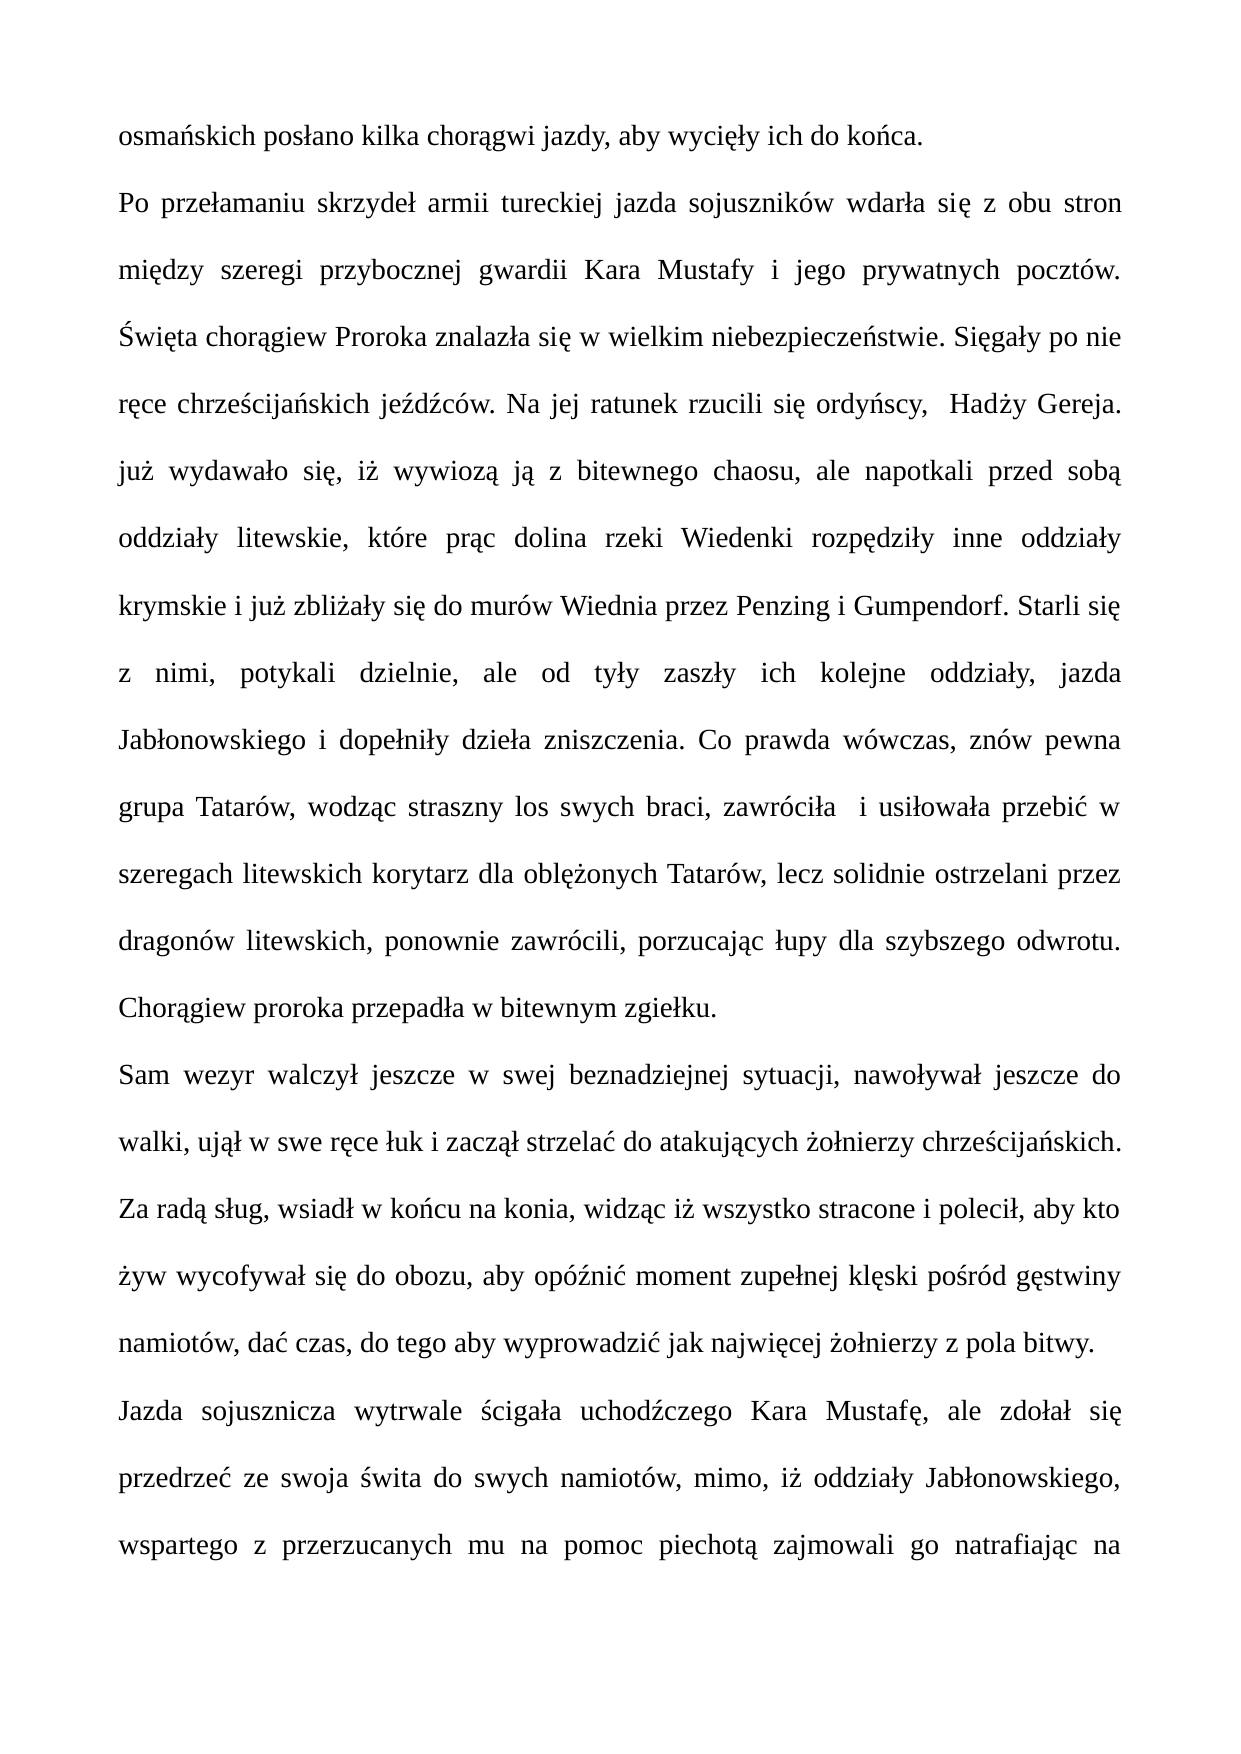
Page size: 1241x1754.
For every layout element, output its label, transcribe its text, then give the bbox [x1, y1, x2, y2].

text Po przełamaniu skrzydeł armii tureckiej jazda sojuszników wdarła się z obu stron między szeregi przybocznej gwardii Kara Mustafy i jego prywatnych pocztów. Święta chorągiew Proroka znalazła się w wielkim niebezpieczeństwie. Sięgały po nie ręce chrześcijańskich jeźdźców. Na jej ratunek rzucili się ordyńscy, Hadży Gereja. już wydawało się, iż wywiozą ją z bitewnego chaosu, ale napotkali przed sobą oddziały litewskie, które prąc dolina rzeki Wiedenki rozpędziły inne oddziały krymskie i już zbliżały się do murów Wiednia przez Penzing i Gumpendorf. Starli się z nimi, potykali dzielnie, ale od tyły zaszły ich kolejne oddziały, jazda Jabłonowskiego i dopełniły dzieła zniszczenia. Co prawda wówczas, znów pewna grupa Tatarów, wodząc straszny los swych braci, zawróciła i usiłowała przebić w szeregach litewskich korytarz dla oblężonych Tatarów, lecz solidnie ostrzelani przez dragonów litewskich, ponownie zawrócili, porzucając łupy dla szybszego odwrotu. Chorągiew proroka przepadła w bitewnym zgiełku. [118, 185, 1122, 1024]
text Jazda sojusznicza wytrwale ścigała uchodźczego Kara Mustafę, ale zdołał się przedrzeć ze swoja świta do swych namiotów, mimo, iż oddziały Jabłonowskiego, wspartego z przerzucanych mu na pomoc piechotą zajmowali go natrafiając na [118, 1393, 1122, 1560]
text osmańskich posłano kilka chorągwi jazdy, aby wycięły ich do końca. [118, 118, 1122, 152]
text Sam wezyr walczył jeszcze w swej beznadziejnej sytuacji, nawoływał jeszcze do walki, ujął w swe ręce łuk i zaczął strzelać do atakujących żołnierzy chrześcijańskich. Za radą sług, wsiadł w końcu na konia, widząc iż wszystko stracone i polecił, aby kto żyw wycofywał się do obozu, aby opóźnić moment zupełnej klęski pośród gęstwiny namiotów, dać czas, do tego aby wyprowadzić jak najwięcej żołnierzy z pola bitwy. [118, 1057, 1122, 1359]
